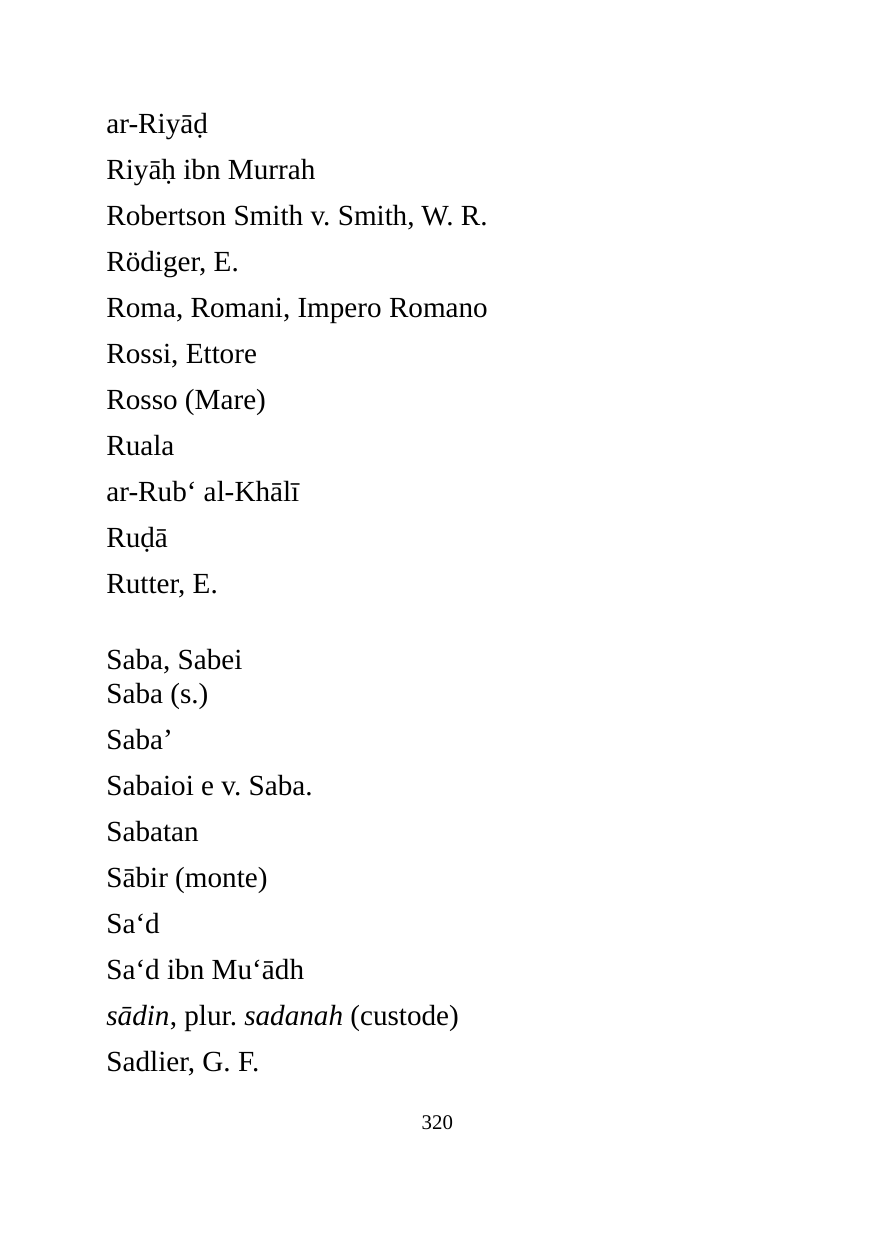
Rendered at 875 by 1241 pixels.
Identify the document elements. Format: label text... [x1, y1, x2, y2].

text Rossi, Ettore [106, 336, 768, 370]
text Saba’ [106, 722, 768, 755]
text Rosso (Mare) [106, 382, 768, 416]
text Sa‘d [106, 906, 768, 939]
text Ruḍā [106, 521, 768, 554]
text Sadlier, G. F. [106, 1044, 768, 1078]
text Saba, Sabei [106, 642, 768, 676]
text Riyāḥ ibn Murrah [106, 152, 768, 186]
text Roma, Romani, Impero Romano [106, 290, 768, 324]
text Sabaioi e v. Saba. [106, 768, 768, 801]
text Sābir (monte) [106, 860, 768, 893]
text sādin, plur. sadanah (custode) [106, 998, 768, 1032]
text Robertson Smith v. Smith, W. R. [106, 198, 768, 232]
text Sabatan [106, 814, 768, 847]
text Saba (s.) [106, 676, 768, 709]
text Rödiger, E. [106, 244, 768, 278]
text Rutter, E. [106, 567, 768, 600]
text Sa‘d ibn Mu‘ādh [106, 952, 768, 986]
text ar-Rub‘ al-Khālī [106, 474, 768, 508]
text ar-Riyāḍ [106, 106, 768, 140]
text Ruala [106, 428, 768, 462]
